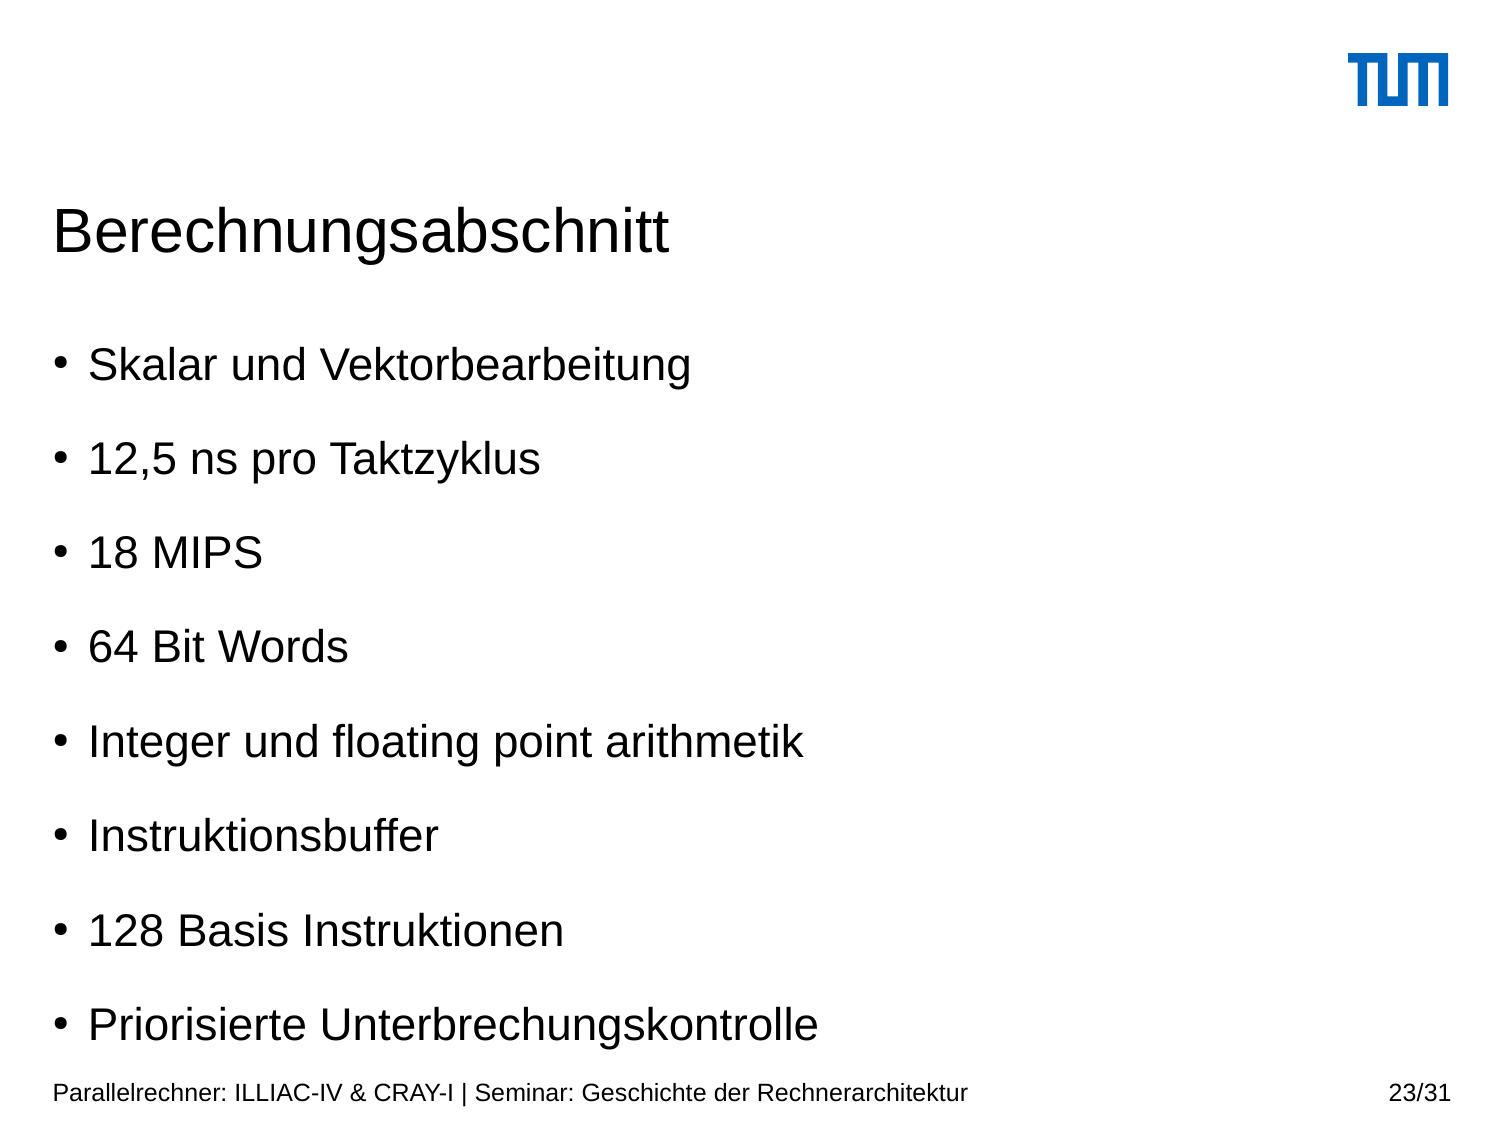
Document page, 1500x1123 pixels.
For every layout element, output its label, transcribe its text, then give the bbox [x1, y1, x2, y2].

list Skalar und Vektorbearbeitung 12,5 ns pro Taktzyklus 18 MIPS 64 Bit Words Integer und floating point arithmetik Instruktionsbuffer 128 Basis Instruktionen Priorisierte Unterbrechungskontrolle [52, 330, 1453, 1105]
title Berechnungsabschnitt [52, 199, 1453, 262]
